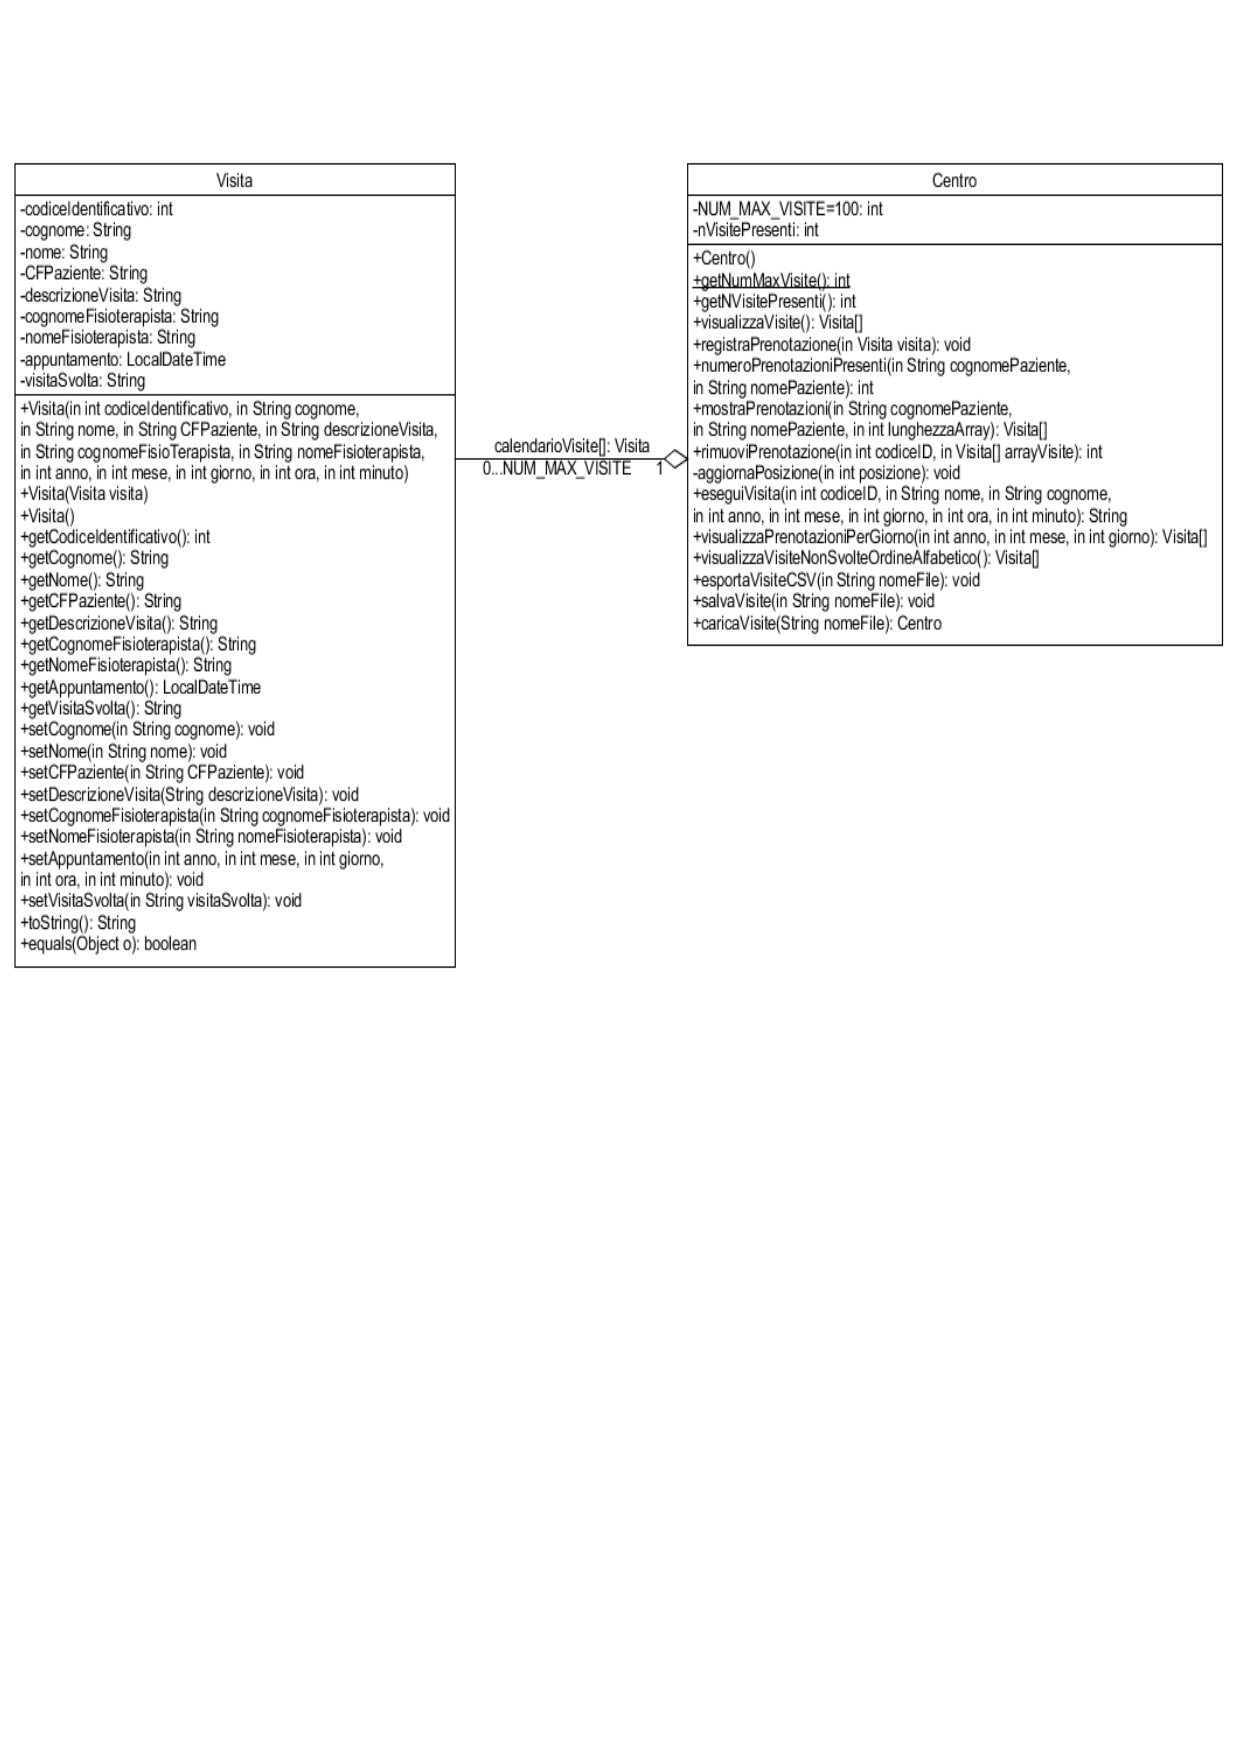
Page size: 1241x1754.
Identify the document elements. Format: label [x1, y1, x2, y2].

picture [4, 147, 1236, 983]
